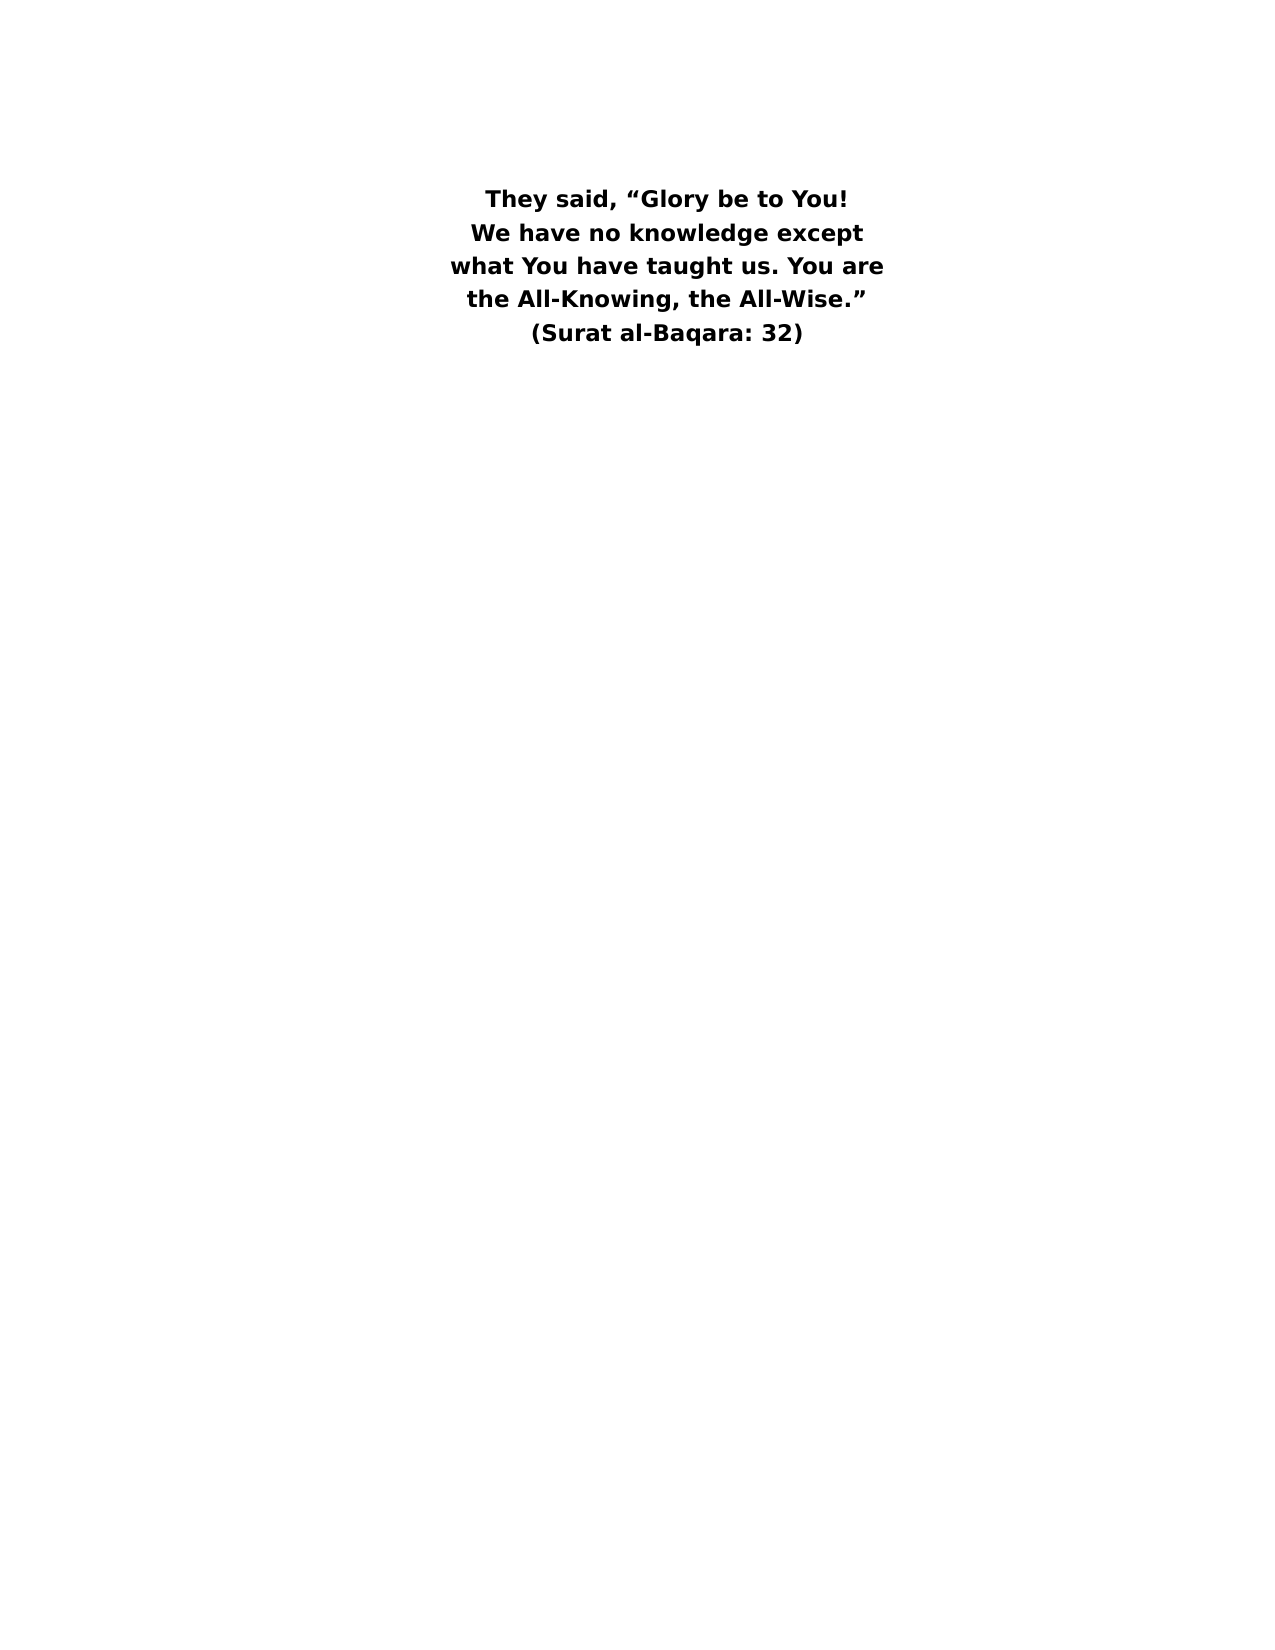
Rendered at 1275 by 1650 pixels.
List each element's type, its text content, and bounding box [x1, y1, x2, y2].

text the All-Knowing, the All-Wise.” [112, 281, 1162, 314]
text (Surat al-Baqara: 32) [112, 314, 1162, 348]
text what You have taught us. You are [112, 248, 1162, 281]
text They said, “Glory be to You! [112, 181, 1162, 214]
text We have no knowledge except [112, 214, 1162, 248]
